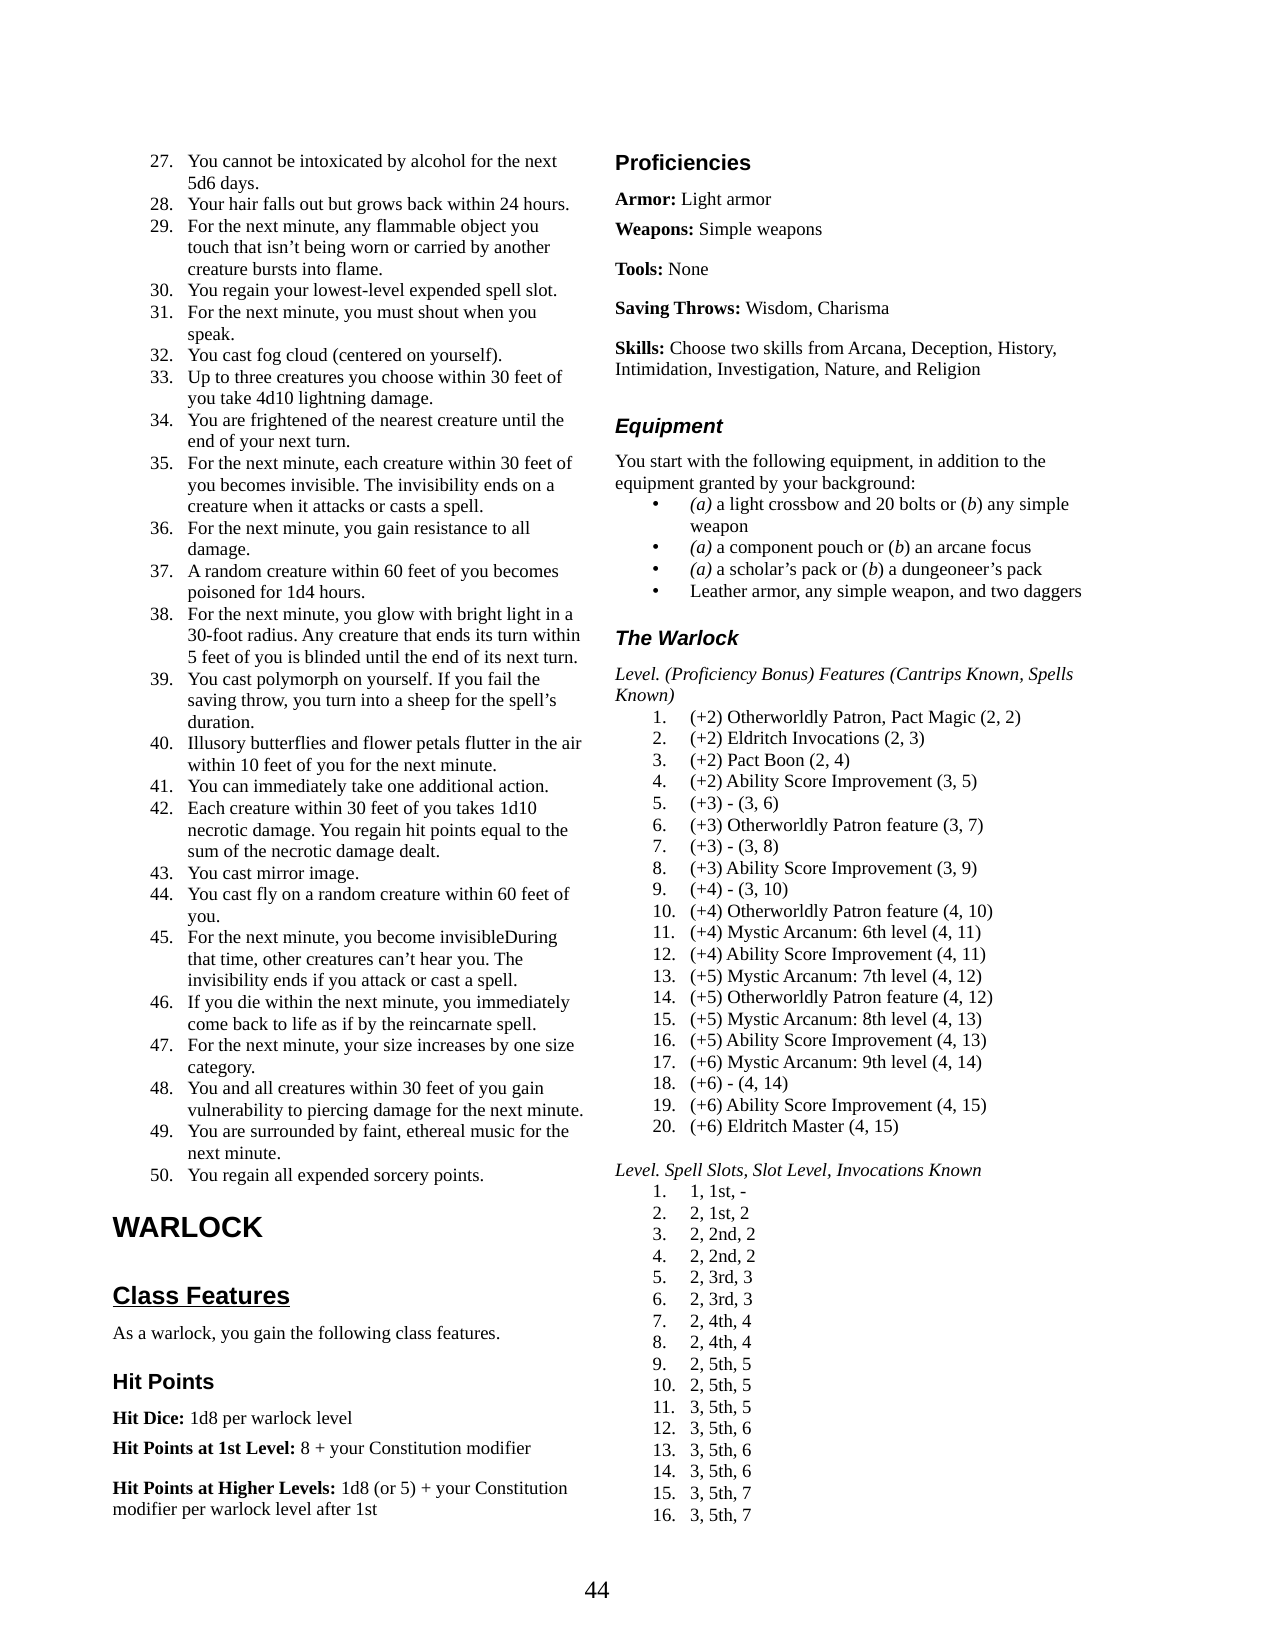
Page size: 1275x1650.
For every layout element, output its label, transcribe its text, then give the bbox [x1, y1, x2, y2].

list 3, 5th, 7 [652, 1482, 1087, 1503]
list 3, 5th, 7 [652, 1503, 1087, 1525]
list 2, 1st, 2 [652, 1202, 1087, 1223]
text Armor: Light armor [615, 188, 1087, 209]
text Hit Dice: 1d8 per warlock level [112, 1407, 585, 1428]
text Saving Throws: Wisdom, Charisma [615, 297, 1087, 319]
list You regain all expended sorcery points. [150, 1163, 585, 1185]
text You start with the following equipment, in addition to the equipment granted by your background: [615, 450, 1087, 493]
list 2, 3rd, 3 [652, 1266, 1087, 1288]
subtitle The Warlock [615, 626, 1087, 650]
list (+5) Otherworldly Patron feature (4, 12) [652, 986, 1087, 1008]
list 2, 4th, 4 [652, 1309, 1087, 1331]
text As a warlock, you gain the following class features. [112, 1322, 585, 1344]
list For the next minute, you glow with bright light in a 30-foot radius. Any creature that ends its turn within 5 feet of you is blinded until the end of its next turn. [150, 603, 585, 667]
list 3, 5th, 6 [652, 1439, 1087, 1460]
subtitle Class Features [112, 1281, 585, 1310]
list (+2) Otherworldly Patron, Pact Magic (2, 2) [652, 706, 1087, 727]
list You cast polymorph on yourself. If you fail the saving throw, you turn into a sheep for the spell’s duration. [150, 667, 585, 732]
list (a) a component pouch or (b) an arcane focus [652, 536, 1087, 558]
list (a) a light crossbow and 20 bolts or (b) any simple weapon [652, 493, 1087, 536]
list (+3) - (3, 8) [652, 835, 1087, 857]
list (+4) Ability Score Improvement (4, 11) [652, 943, 1087, 964]
list (+6) Mystic Arcanum: 9th level (4, 14) [652, 1051, 1087, 1072]
list 2, 2nd, 2 [652, 1245, 1087, 1266]
list 3, 5th, 6 [652, 1460, 1087, 1482]
list Up to three creatures you choose within 30 feet of you take 4d10 lightning damage. [150, 366, 585, 409]
list (+2) Eldritch Invocations (2, 3) [652, 727, 1087, 749]
list For the next minute, each creature within 30 feet of you becomes invisible. The invisibility ends on a creature when it attacks or casts a spell. [150, 452, 585, 517]
list 2, 3rd, 3 [652, 1288, 1087, 1309]
list (+6) - (4, 14) [652, 1072, 1087, 1094]
list A random creature within 60 feet of you becomes poisoned for 1d4 hours. [150, 560, 585, 603]
subtitle Equipment [615, 414, 1087, 438]
list 3, 5th, 5 [652, 1396, 1087, 1417]
list 2, 5th, 5 [652, 1353, 1087, 1374]
list You are frightened of the nearest creature until the end of your next turn. [150, 409, 585, 452]
list 2, 2nd, 2 [652, 1223, 1087, 1245]
text Level. Spell Slots, Slot Level, Invocations Known [615, 1158, 1087, 1180]
list You regain your lowest-level expended spell slot. [150, 279, 585, 301]
list 2, 5th, 5 [652, 1374, 1087, 1396]
list 1, 1st, - [652, 1180, 1087, 1202]
list For the next minute, your size increases by one size category. [150, 1034, 585, 1077]
list (+4) - (3, 10) [652, 878, 1087, 900]
list (+4) Mystic Arcanum: 6th level (4, 11) [652, 921, 1087, 943]
list You are surrounded by faint, ethereal music for the next minute. [150, 1120, 585, 1163]
subtitle Proficiencies [615, 150, 1087, 175]
list (+6) Ability Score Improvement (4, 15) [652, 1094, 1087, 1115]
subtitle Hit Points [112, 1369, 585, 1394]
list If you die within the next minute, you immediately come back to life as if by the reincarnate spell. [150, 991, 585, 1034]
list For the next minute, you must shout when you speak. [150, 301, 585, 344]
list You and all creatures within 30 feet of you gain vulnerability to piercing damage for the next minute. [150, 1077, 585, 1120]
text Hit Points at 1st Level: 8 + your Constitution modifier [112, 1437, 585, 1459]
text Skills: Choose two skills from Arcana, Deception, History, Intimidation, Investigation, Nature, and Religion [615, 337, 1087, 380]
list You cast fly on a random creature within 60 feet of you. [150, 883, 585, 926]
text Weapons: Simple weapons [615, 218, 1087, 240]
list 2, 4th, 4 [652, 1331, 1087, 1353]
list (+3) Otherworldly Patron feature (3, 7) [652, 813, 1087, 835]
list (+5) Ability Score Improvement (4, 13) [652, 1029, 1087, 1051]
list You cast fog cloud (centered on yourself). [150, 344, 585, 366]
text Tools: None [615, 258, 1087, 279]
list You can immediately take one additional action. [150, 775, 585, 797]
list (+2) Ability Score Improvement (3, 5) [652, 770, 1087, 792]
list 3, 5th, 6 [652, 1417, 1087, 1439]
list (+2) Pact Boon (2, 4) [652, 749, 1087, 770]
list (+4) Otherworldly Patron feature (4, 10) [652, 900, 1087, 921]
text Hit Points at Higher Levels: 1d8 (or 5) + your Constitution modifier per warlock level after 1st [112, 1477, 585, 1520]
list You cannot be intoxicated by alcohol for the next 5d6 days. [150, 150, 585, 193]
list For the next minute, any flammable object you touch that isn’t being worn or carried by another creature bursts into flame. [150, 215, 585, 279]
list Your hair falls out but grows back within 24 hours. [150, 193, 585, 215]
list (+3) - (3, 6) [652, 792, 1087, 813]
list (a) a scholar’s pack or (b) a dungeoneer’s pack [652, 558, 1087, 579]
list (+6) Eldritch Master (4, 15) [652, 1115, 1087, 1158]
list (+3) Ability Score Improvement (3, 9) [652, 857, 1087, 878]
list (+5) Mystic Arcanum: 8th level (4, 13) [652, 1008, 1087, 1029]
list For the next minute, you gain resistance to all damage. [150, 517, 585, 560]
list Each creature within 30 feet of you takes 1d10 necrotic damage. You regain hit points equal to the sum of the necrotic damage dealt. [150, 797, 585, 862]
list Leather armor, any simple weapon, and two daggers [652, 579, 1087, 601]
subtitle Warlock [112, 1210, 585, 1243]
text Level. (Proficiency Bonus) Features (Cantrips Known, Spells Known) [615, 663, 1087, 706]
list (+5) Mystic Arcanum: 7th level (4, 12) [652, 964, 1087, 986]
list You cast mirror image. [150, 862, 585, 883]
list Illusory butterflies and flower petals flutter in the air within 10 feet of you for the next minute. [150, 732, 585, 775]
list For the next minute, you become invisibleDuring that time, other creatures can’t hear you. The invisibility ends if you attack or cast a spell. [150, 926, 585, 991]
